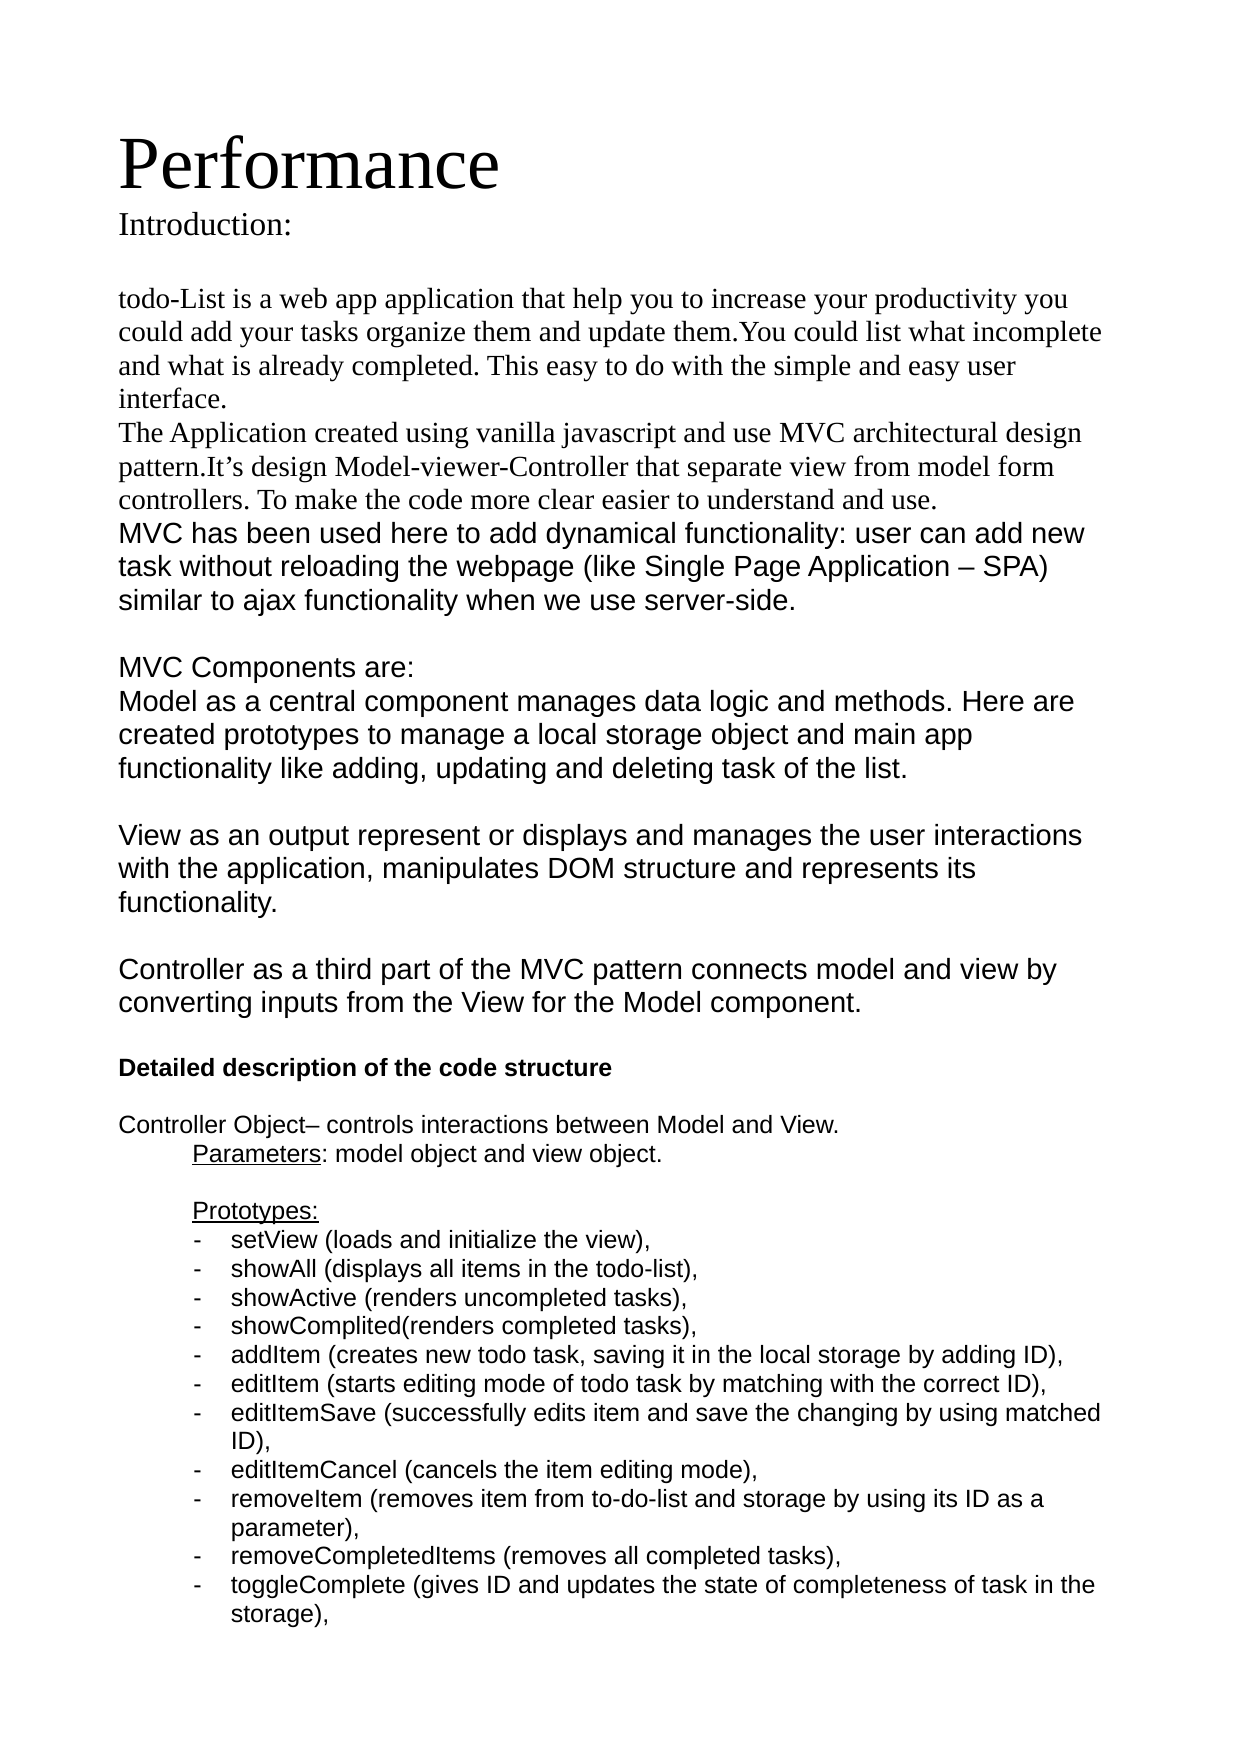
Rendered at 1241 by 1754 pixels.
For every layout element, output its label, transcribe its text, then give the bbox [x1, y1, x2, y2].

text Parameters: model object and view object. [118, 1139, 1122, 1167]
text Prototypes: [118, 1196, 1122, 1225]
text MVC has been used here to add dynamical functionality: user can add new task without reloading the webpage (like Single Page Application – SPA) similar to ajax functionality when we use server-side. [118, 516, 1122, 616]
text The Application created using vanilla javascript and use MVC architectural design pattern.It’s design Model-viewer-Controller that separate view from model form controllers. To make the code more clear easier to understand and use. [118, 415, 1122, 516]
text View as an output represent or displays and manages the user interactions with the application, manipulates DOM structure and represents its functionality. [118, 818, 1122, 918]
list editItem (starts editing mode of todo task by matching with the correct ID), [193, 1369, 1122, 1397]
text Detailed description of the code structure [118, 1052, 1122, 1081]
text Model as a central component manages data logic and methods. Here are created prototypes to manage a local storage object and main app functionality like adding, updating and deleting task of the list. [118, 683, 1122, 784]
text MVC Components are: [118, 650, 1122, 683]
text Introduction: [118, 204, 1122, 243]
text Controller Object– controls interactions between Model and View. [118, 1110, 1122, 1139]
text Performance [118, 118, 1122, 204]
list addItem (creates new todo task, saving it in the local storage by adding ID), [193, 1340, 1122, 1369]
list editItemCancel (cancels the item editing mode), [193, 1455, 1122, 1484]
text Controller as a third part of the MVC pattern connects model and view by converting inputs from the View for the Model component. [118, 952, 1122, 1019]
list removeItem (removes item from to-do-list and storage by using its ID as a parameter), [193, 1484, 1122, 1541]
list toggleComplete (gives ID and updates the state of completeness of task in the storage), [193, 1570, 1122, 1627]
list editItemSave (successfully edits item and save the changing by using matched ID), [193, 1397, 1122, 1455]
list removeCompletedItems (removes all completed tasks), [193, 1541, 1122, 1570]
list setView (loads and initialize the view), [193, 1225, 1122, 1254]
list showActive (renders uncompleted tasks), [193, 1282, 1122, 1311]
text todo-List is a web app application that help you to increase your productivity you could add your tasks organize them and update them.You could list what incomplete and what is already completed. This easy to do with the simple and easy user interface. [118, 281, 1122, 415]
list showAll (displays all items in the todo-list), [193, 1254, 1122, 1282]
list showComplited(renders completed tasks), [193, 1311, 1122, 1340]
